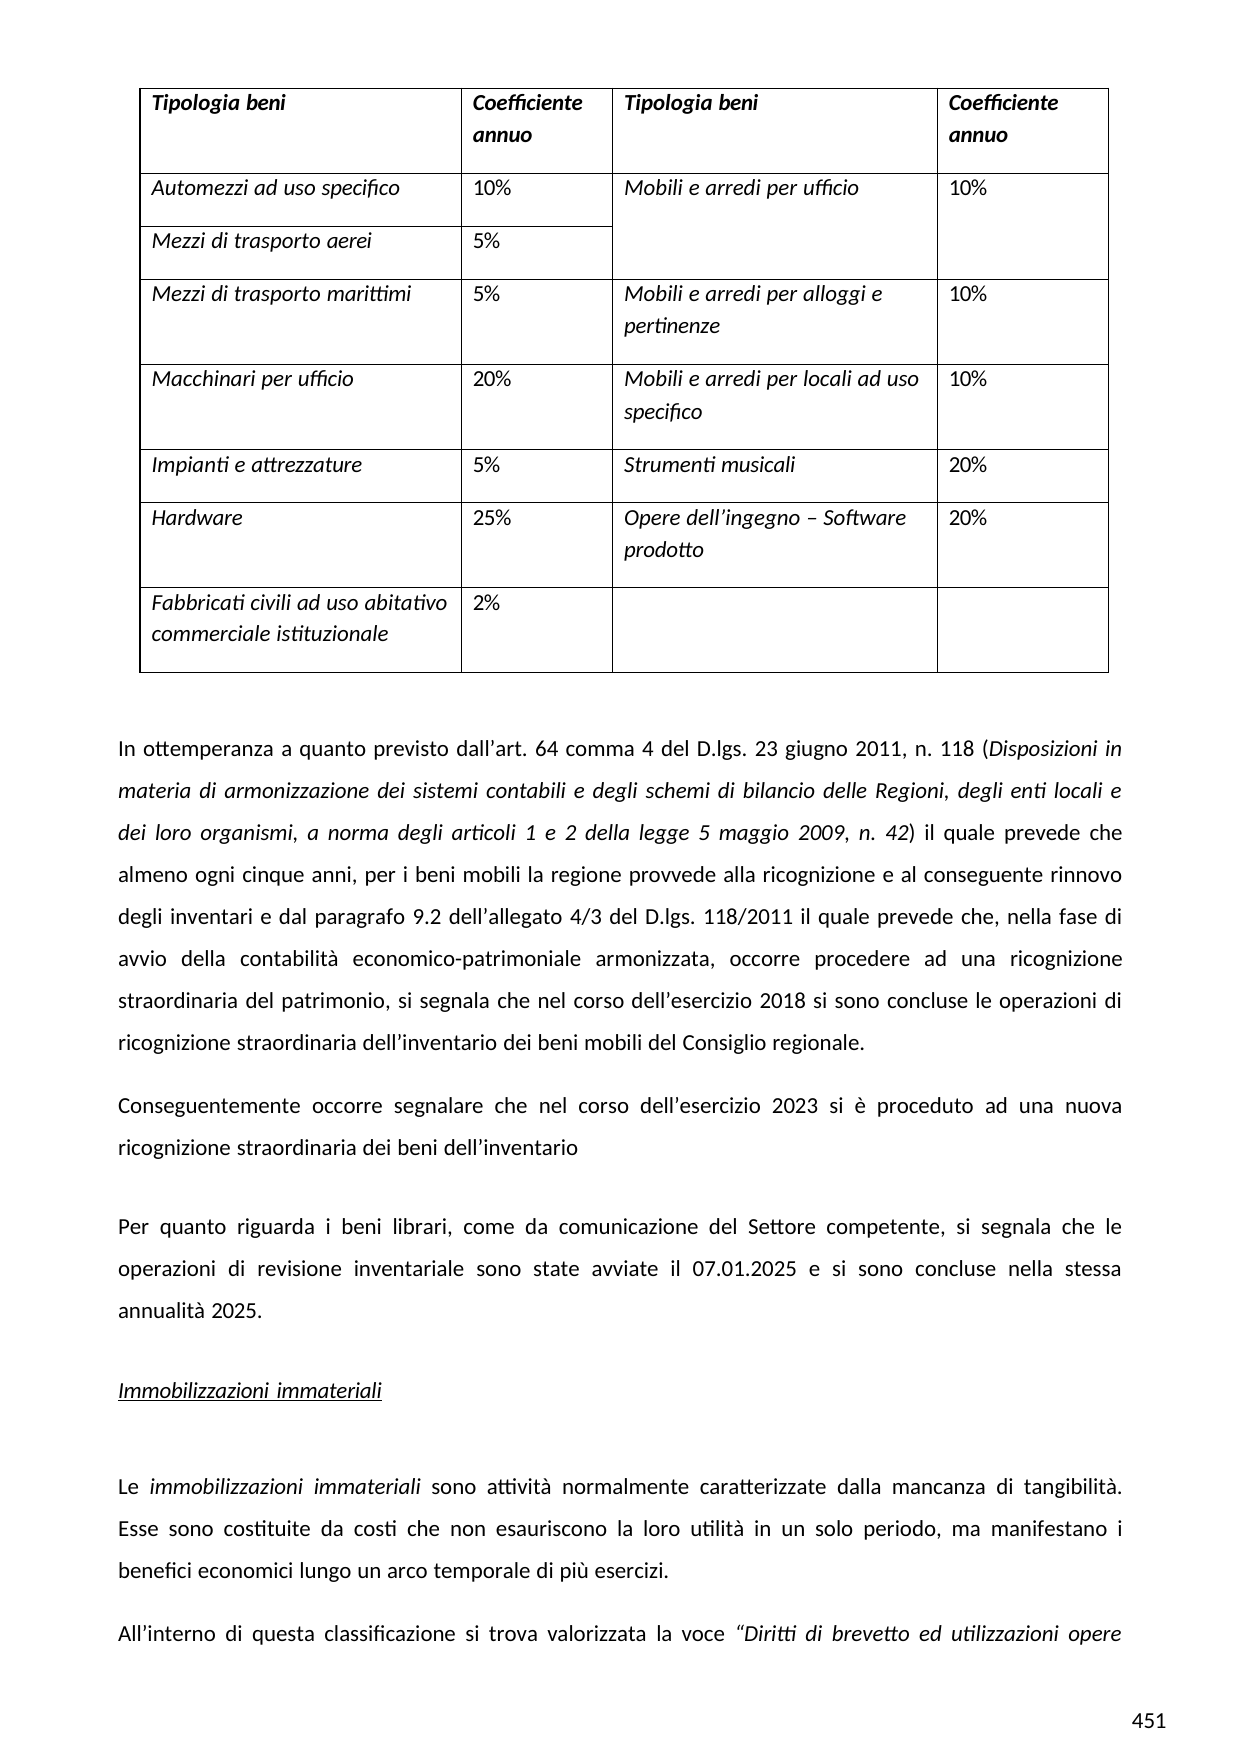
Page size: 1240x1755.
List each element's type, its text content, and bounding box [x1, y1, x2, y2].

table_cell Fabbricati civili ad uso abitativo commerciale istituzionale [141, 588, 461, 672]
table_header Coefficiente annuo [938, 89, 1108, 172]
table_cell Mobili e arredi per ufficio [613, 174, 937, 278]
table_header Tipologia beni [613, 89, 937, 172]
table_cell Mezzi di trasporto marittimi [141, 280, 461, 363]
table_cell 20% [462, 365, 612, 449]
table_cell Opere dell’ingegno – Software prodotto [613, 503, 937, 587]
text Conseguentemente occorre segnalare che nel corso dell’esercizio 2023 si è proceduto ad una nuova ricognizione straordinaria dei beni dell’inventario [118, 1091, 1122, 1161]
table_cell Macchinari per ufficio [141, 365, 461, 449]
table_cell Mobili e arredi per locali ad uso specifico [613, 365, 937, 449]
table_header Tipologia beni [141, 89, 461, 172]
table_cell 5% [462, 450, 612, 502]
text Immobilizzazioni immateriali [118, 1376, 1210, 1404]
table_cell Impianti e attrezzature [141, 450, 461, 502]
text Le immobilizzazioni immateriali sono attività normalmente caratterizzate dalla mancanza di tangibilità. Esse sono costituite da costi che non esauriscono la loro utilità in un solo periodo, ma manifestano i benefici economici lungo un arco temporale di più esercizi. [118, 1472, 1123, 1584]
table_cell 10% [462, 174, 612, 226]
table_cell 10% [938, 280, 1108, 363]
table_cell Mobili e arredi per alloggi e pertinenze [613, 280, 937, 363]
table_cell 20% [938, 503, 1108, 587]
table_cell 25% [462, 503, 612, 587]
table_cell Hardware [141, 503, 461, 587]
table_cell Mezzi di trasporto aerei [141, 227, 461, 278]
text All’interno di questa classificazione si trova valorizzata la voce “Diritti di brevetto ed utilizzazioni opere [118, 1619, 1122, 1647]
table_cell 10% [938, 174, 1108, 278]
table_cell 2% [462, 588, 612, 672]
table_cell 5% [462, 280, 612, 363]
table_cell 5% [462, 227, 612, 278]
table_cell 10% [938, 365, 1108, 449]
table_cell Automezzi ad uso specifico [141, 174, 461, 226]
table_cell Strumenti musicali [613, 450, 937, 502]
text Per quanto riguarda i beni librari, come da comunicazione del Settore competente, si segnala che le operazioni di revisione inventariale sono state avviate il 07.01.2025 e si sono concluse nella stessa annualità 2025. [118, 1212, 1123, 1324]
table_header Coefficiente annuo [462, 89, 612, 172]
text In ottemperanza a quanto previsto dall’art. 64 comma 4 del D.lgs. 23 giugno 2011, n. 118 (Disposizioni in materia di armonizzazione dei sistemi contabili e degli schemi di bilancio delle Regioni, degli enti locali e dei loro organismi, a norma degli articoli 1 e 2 della legge 5 maggio 2009, n. 42) il quale prevede che almeno ogni cinque anni, per i beni mobili la regione provvede alla ricognizione e al conseguente rinnovo degli inventari e dal paragrafo 9.2 dell’allegato 4/3 del D.lgs. 118/2011 il quale prevede che, nella fase di avvio della contabilità economico-patrimoniale armonizzata, occorre procedere ad una ricognizione straordinaria del patrimonio, si segnala che nel corso dell’esercizio 2018 si sono concluse le operazioni di ricognizione straordinaria dell’inventario dei beni mobili del Consiglio regionale. [118, 734, 1123, 1056]
table_cell [613, 588, 937, 672]
table_cell [938, 588, 1108, 672]
table_cell 20% [938, 450, 1108, 502]
